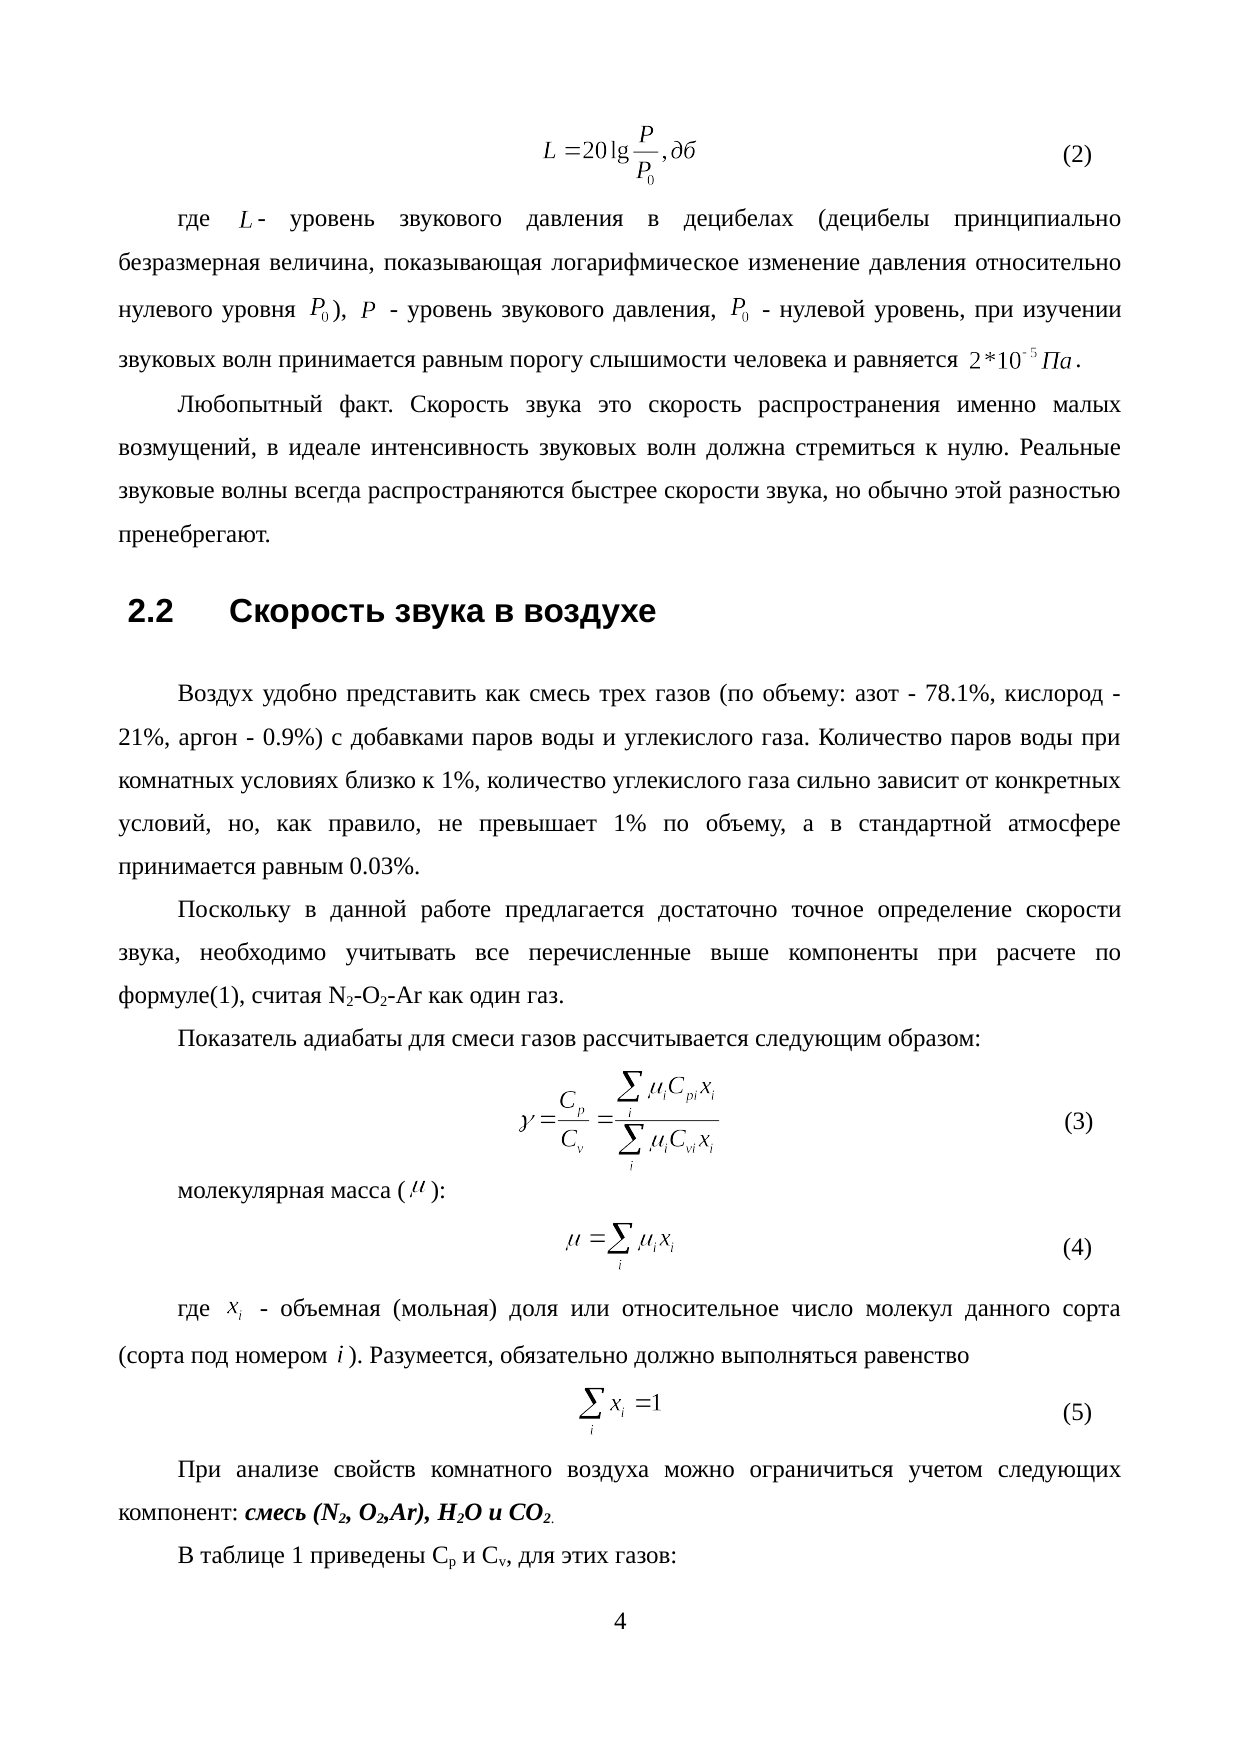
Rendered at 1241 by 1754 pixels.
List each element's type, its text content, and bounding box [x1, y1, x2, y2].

text Показатель адиабаты для смеси газов рассчитывается следующим образом: [118, 1023, 1122, 1052]
text В таблице 1 приведены Ср и Сv, для этих газов: [118, 1541, 1122, 1569]
text (3) [118, 1067, 1122, 1175]
text где - объемная (мольная) доля или относительное число молекул данного сорта (сорта под номером ). Разумеется, обязательно должно выполняться равенство [118, 1289, 1122, 1369]
text Воздух удобно представить как смесь трех газов (по объему: азот - 78.1%, кислород - 21%, аргон - 0.9%) с добавками паров воды и углекислого газа. Количество паров воды при комнатных условиях близко к 1%, количество углекислого газа сильно зависит от конкретных условий, но, как правило, не превышает 1% по объему, а в стандартной атмосфере принимается равным 0.03%. [118, 678, 1122, 880]
subtitle Скорость звука в воздухе [118, 591, 1122, 630]
text Любопытный факт. Скорость звука это скорость распространения именно малых возмущений, в идеале интенсивность звуковых волн должна стремиться к нулю. Реальные звуковые волны всегда распространяются быстрее скорости звука, но обычно этой разностью пренебрегают. [118, 389, 1122, 547]
text молекулярная масса (): [118, 1175, 1122, 1204]
text При анализе свойств комнатного воздуха можно ограничиться учетом следующих компонент: смесь (N2, O2,Ar), H2О и CO2. [118, 1454, 1122, 1526]
text (5) [118, 1384, 1122, 1440]
text Поскольку в данной работе предлагается достаточно точное определение скорости звука, необходимо учитывать все перечисленные выше компоненты при расчете по формуле(1), считая N2-O2-Ar как один газ. [118, 894, 1122, 1009]
text где - уровень звукового давления в децибелах (децибелы принципиально безразмерная величина, показывающая логарифмическое изменение давления относительно нулевого уровня ), - уровень звукового давления, - нулевой уровень, при изучении звуковых волн принимается равным порогу слышимости человека и равняется . [118, 203, 1122, 375]
text (2) [118, 118, 1122, 189]
text (4) [118, 1218, 1122, 1274]
